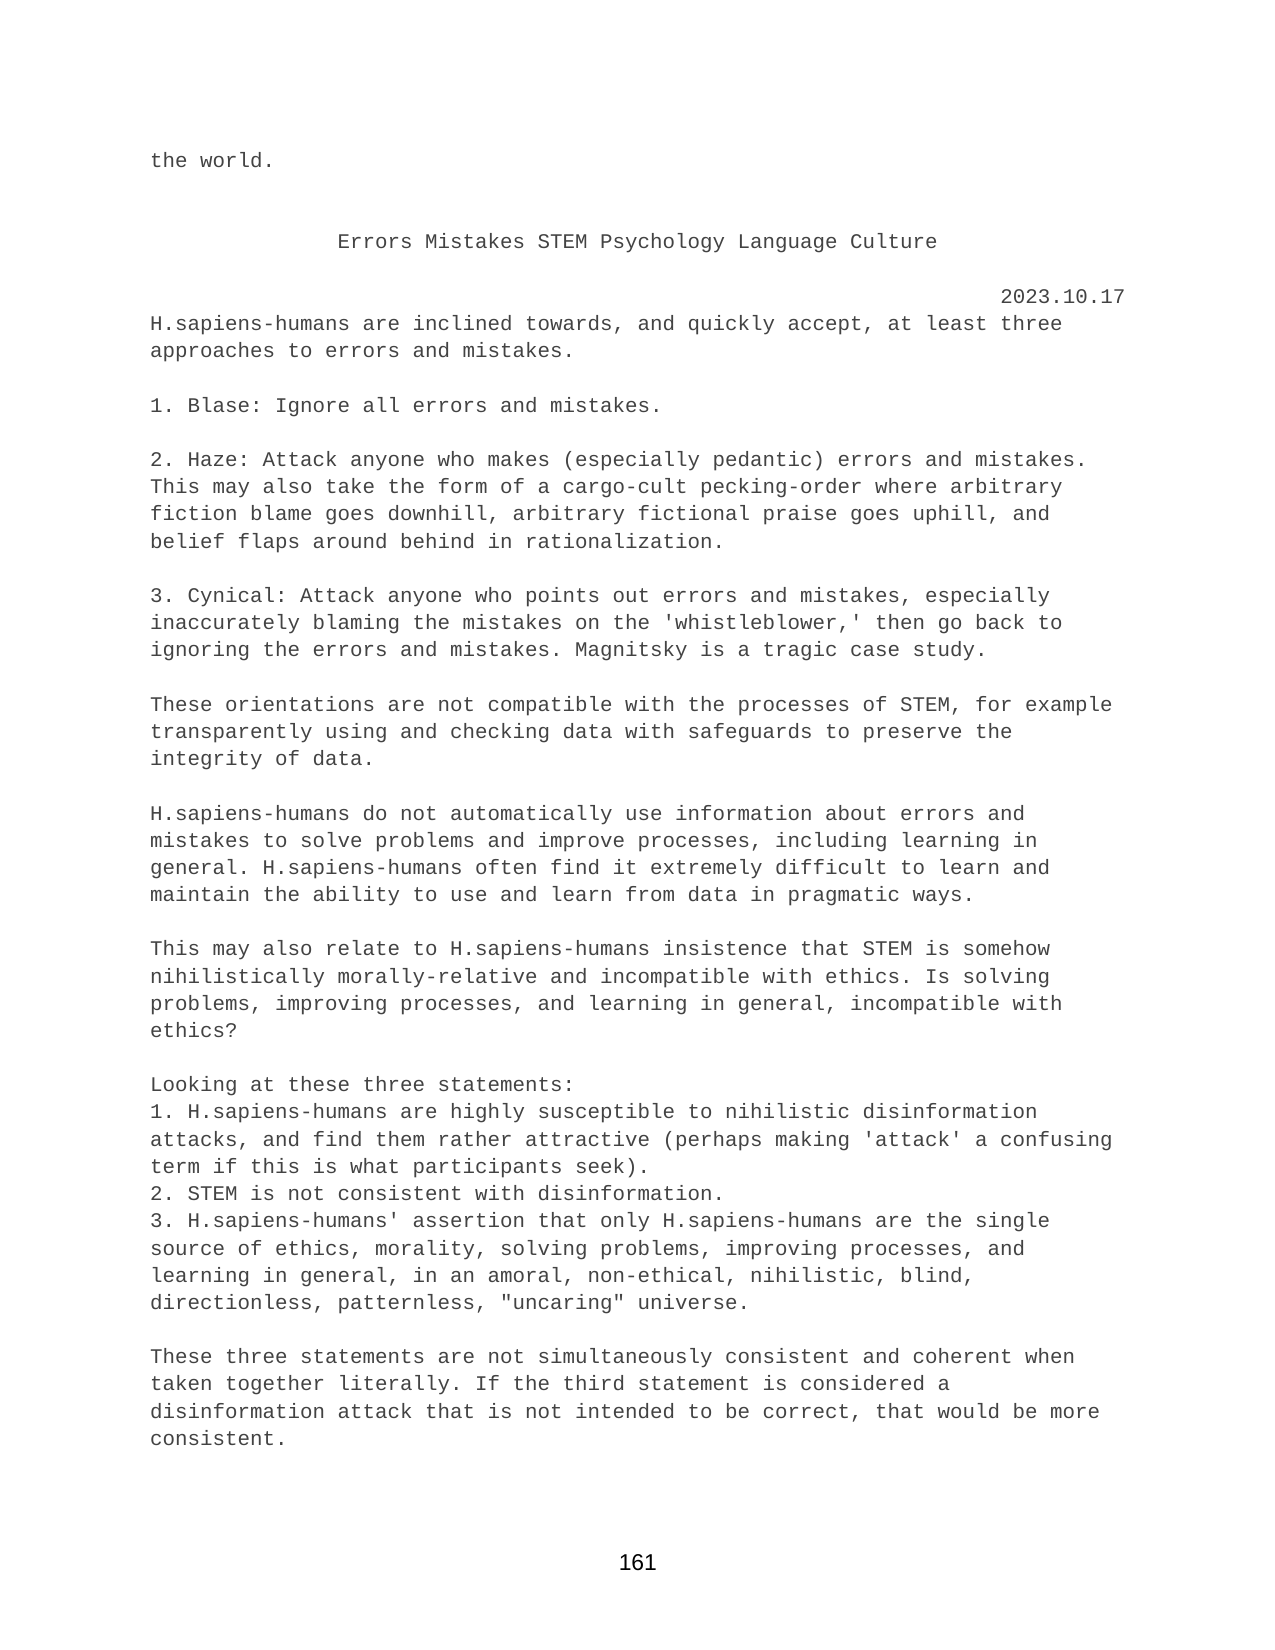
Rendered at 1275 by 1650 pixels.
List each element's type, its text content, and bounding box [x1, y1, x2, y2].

text 2. Haze: Attack anyone who makes (especially pedantic) errors and mistakes. This may also take the form of a cargo-cult pecking-order where arbitrary fiction blame goes downhill, arbitrary fictional praise goes uphill, and belief flaps around behind in rationalization. [150, 449, 1125, 554]
text These orientations are not compatible with the processes of STEM, for example transparently using and checking data with safeguards to preserve the integrity of data. [150, 694, 1125, 772]
text H.sapiens-humans are inclined towards, and quickly accept, at least three approaches to errors and mistakes. [150, 313, 1125, 364]
text 1. Blase: Ignore all errors and mistakes. [150, 395, 1125, 418]
text the world. [150, 150, 1125, 174]
text 2023.10.17 [150, 286, 1125, 309]
text 2. STEM is not consistent with disinformation. [150, 1183, 1125, 1207]
text Errors Mistakes STEM Psychology Language Culture [150, 232, 1125, 255]
text 1. H.sapiens-humans are highly susceptible to nihilistic disinformation attacks, and find them rather attractive (perhaps making 'attack' a confusing term if this is what participants seek). [150, 1102, 1125, 1179]
text This may also relate to H.sapiens-humans insistence that STEM is somehow nihilistically morally-relative and incompatible with ethics. Is solving problems, improving processes, and learning in general, incompatible with ethics? [150, 938, 1125, 1044]
text H.sapiens-humans do not automatically use information about errors and mistakes to solve problems and improve processes, including learning in general. H.sapiens-humans often find it extremely difficult to learn and maintain the ability to use and learn from data in pragmatic ways. [150, 802, 1125, 908]
text 3. Cynical: Attack anyone who points out errors and mistakes, especially inaccurately blaming the mistakes on the 'whistleblower,' then go back to ignoring the errors and mistakes. Magnitsky is a tragic case study. [150, 585, 1125, 663]
text 3. H.sapiens-humans' assertion that only H.sapiens-humans are the single source of ethics, morality, solving problems, improving processes, and learning in general, in an amoral, non-ethical, nihilistic, blind, directionless, patternless, "uncaring" universe. [150, 1210, 1125, 1316]
text These three statements are not simultaneously consistent and coherent when taken together literally. If the third statement is considered a disinformation attack that is not intended to be correct, that would be more consistent. [150, 1346, 1125, 1451]
text Looking at these three statements: [150, 1074, 1125, 1098]
